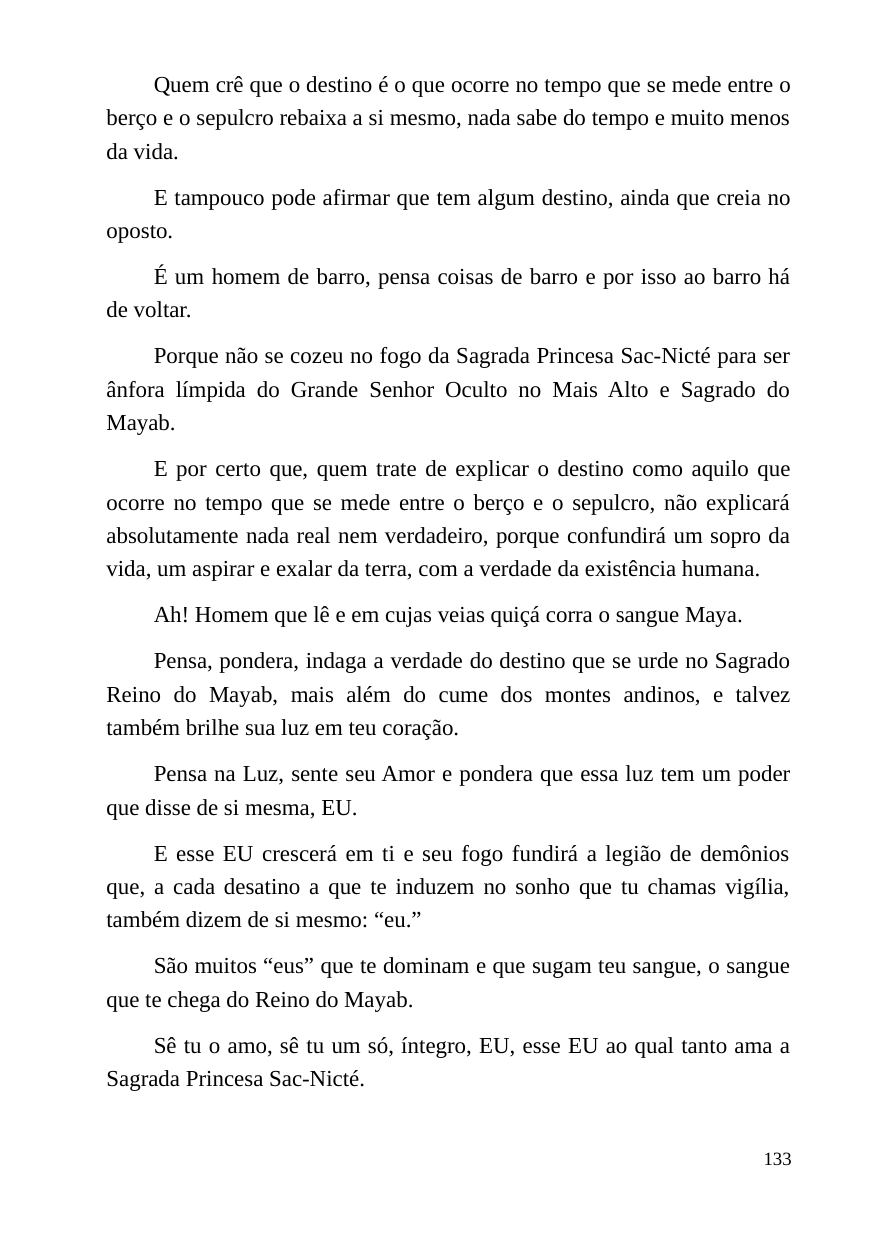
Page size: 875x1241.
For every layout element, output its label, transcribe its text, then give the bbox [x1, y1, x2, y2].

text Sê tu o amo, sê tu um só, íntegro, EU, esse EU ao qual tanto ama a Sagrada Princesa Sac-Nicté. [106, 1032, 791, 1092]
text E tampouco pode afirmar que tem algum destino, ainda que creia no oposto. [106, 184, 791, 243]
text Quem crê que o destino é o que ocorre no tempo que se mede entre o berço e o sepulcro rebaixa a si mesmo, nada sabe do tempo e muito menos da vida. [106, 71, 791, 164]
text E por certo que, quem trate de explicar o destino como aquilo que ocorre no tempo que se mede entre o berço e o sepulcro, não explicará absolutamente nada real nem verdadeiro, porque confundirá um sopro da vida, um aspirar e exalar da terra, com a verdade da existência humana. [106, 455, 791, 582]
text Porque não se cozeu no fogo da Sagrada Princesa Sac-Nicté para ser ânfora límpida do Grande Senhor Oculto no Mais Alto e Sagrado do Mayab. [106, 342, 791, 436]
text E esse EU crescerá em ti e seu fogo fundirá a legião de demônios que, a cada desatino a que te induzem no sonho que tu chamas vigília, também dizem de si mesmo: “eu.” [106, 839, 791, 933]
text Pensa, pondera, indaga a verdade do destino que se urde no Sagrado Reino do Mayab, mais além do cume dos montes andinos, e talvez também brilhe sua luz em teu coração. [106, 647, 791, 741]
text Pensa na Luz, sente seu Amor e pondera que essa luz tem um poder que disse de si mesma, EU. [106, 760, 791, 820]
text São muitos “eus” que te dominam e que sugam teu sangue, o sangue que te chega do Reino do Mayab. [106, 952, 791, 1012]
text Ah! Homem que lê e em cujas veias quiçá corra o sangue Maya. [106, 601, 791, 628]
text É um homem de barro, pensa coisas de barro e por isso ao barro há de voltar. [106, 263, 791, 323]
